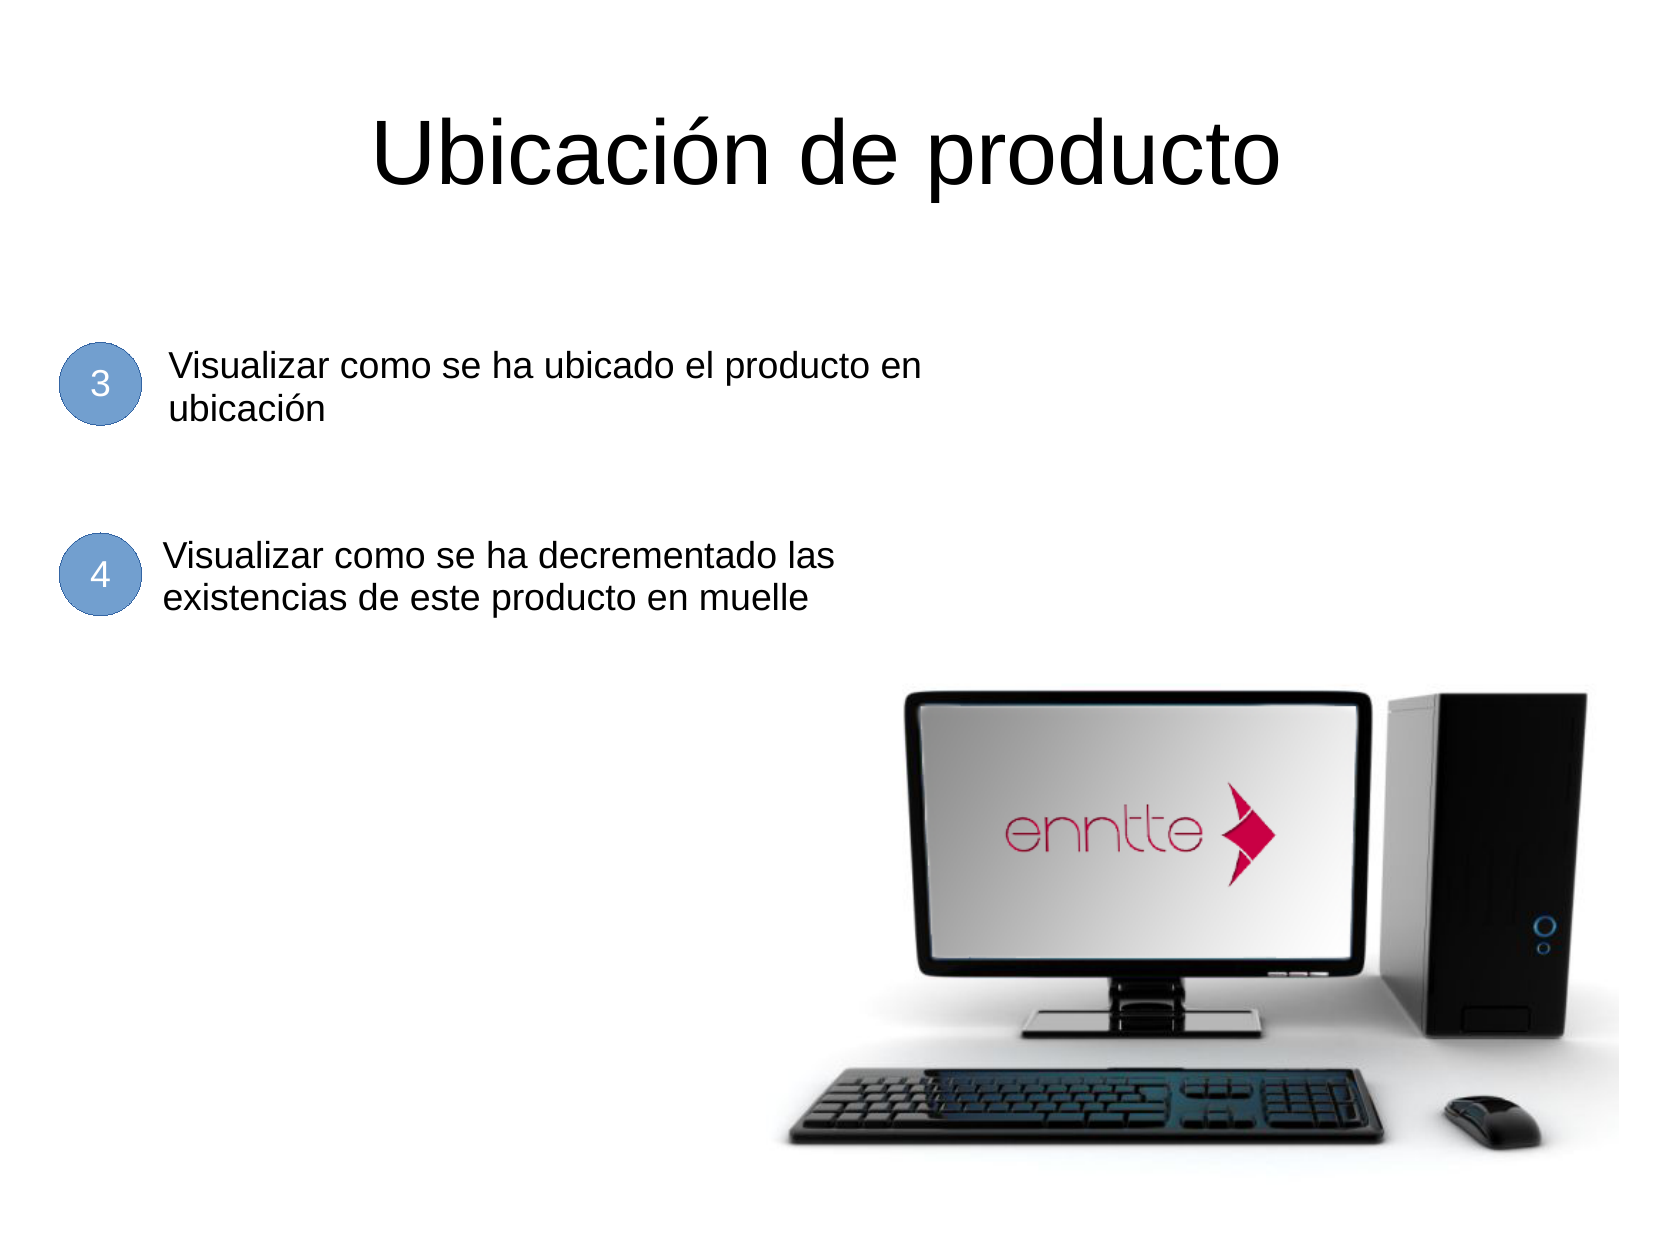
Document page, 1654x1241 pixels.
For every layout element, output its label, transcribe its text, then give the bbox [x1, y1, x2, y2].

text_box Visualizar como se ha ubicado el producto en ubicación [153, 337, 1028, 479]
text_box Visualizar como se ha decrementado las existencias de este producto en muelle [147, 527, 1022, 668]
text_box 4 [59, 532, 142, 616]
text_box 3 [59, 342, 142, 426]
picture [766, 661, 1619, 1193]
title Ubicación de producto [82, 49, 1571, 257]
